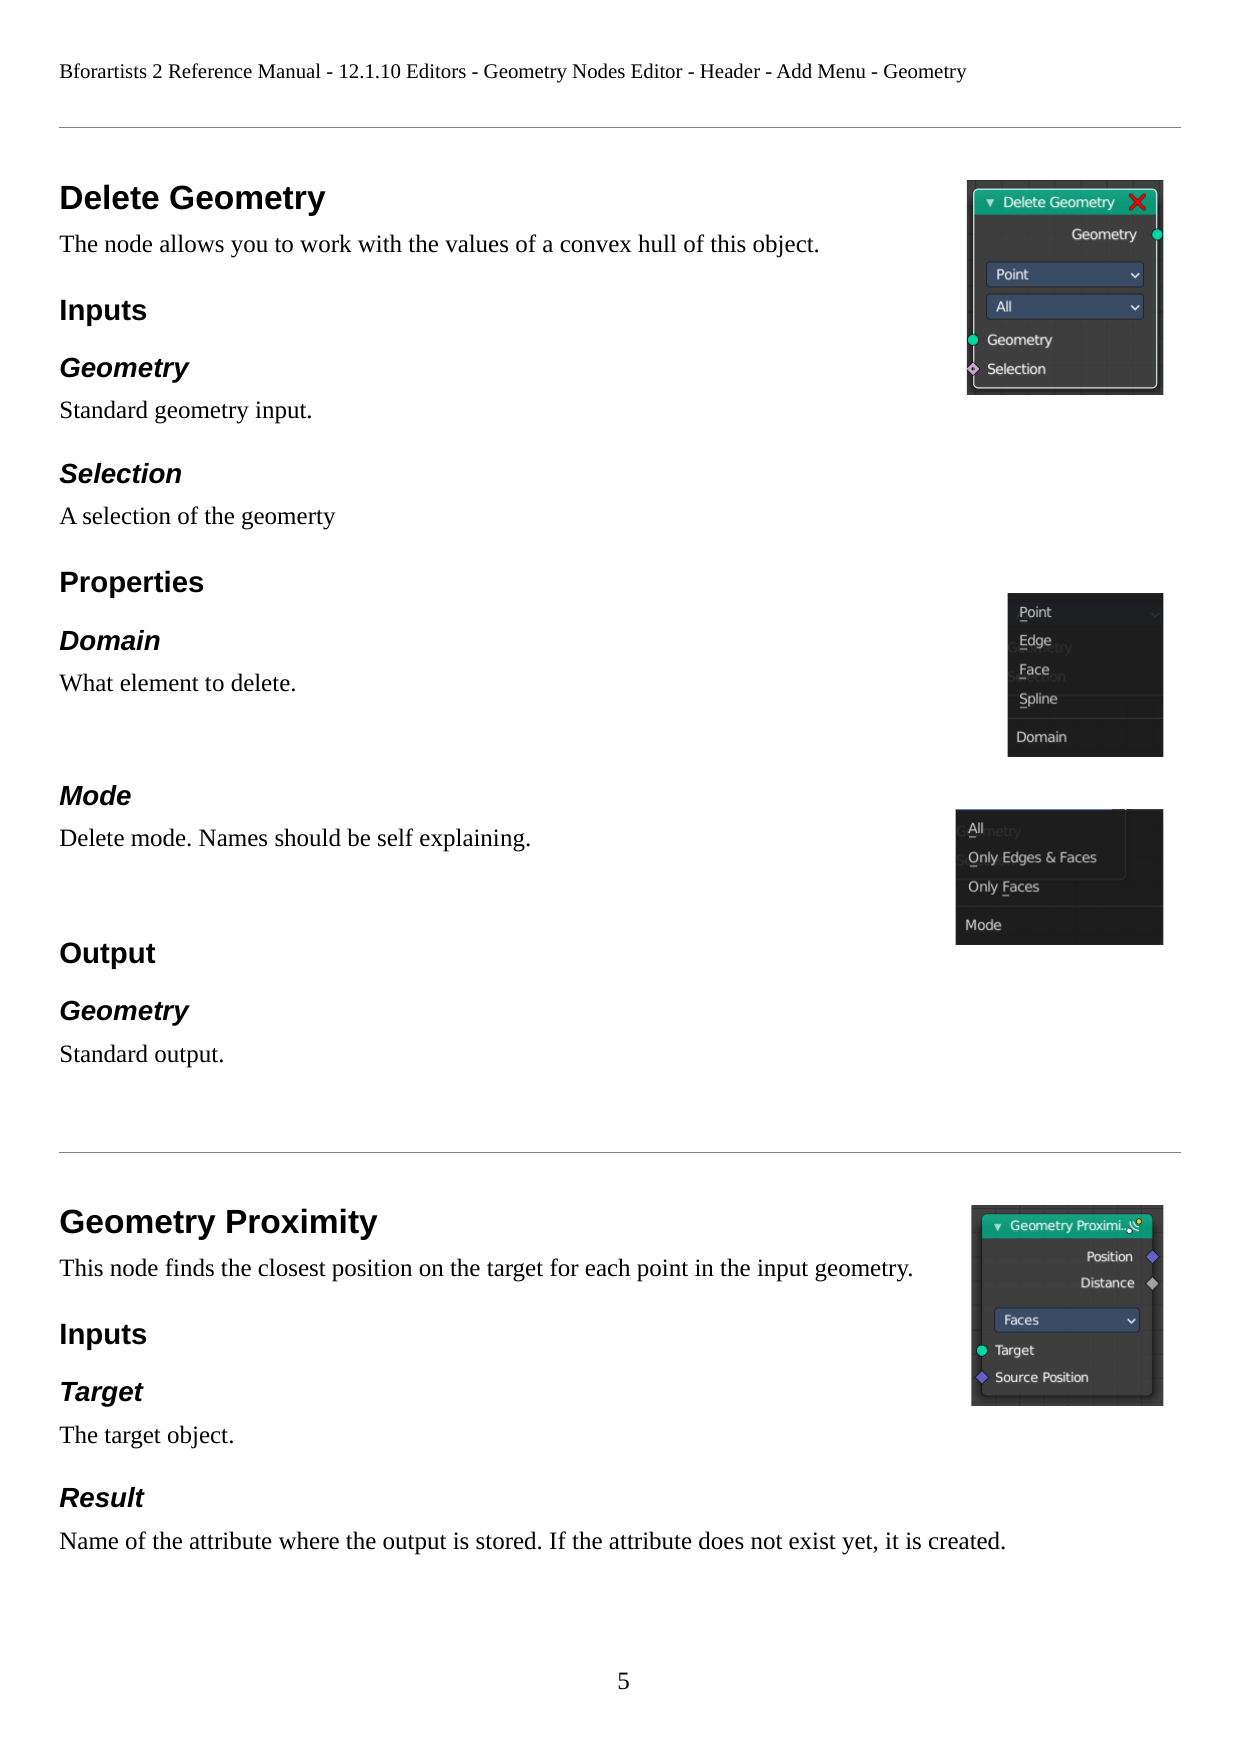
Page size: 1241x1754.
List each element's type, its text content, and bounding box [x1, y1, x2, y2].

subtitle Domain [59, 624, 1007, 656]
text A selection of the geomerty [59, 501, 1181, 530]
text Delete mode. Names should be self explaining. [59, 823, 955, 852]
picture [1007, 593, 1164, 757]
text The node allows you to work with the values of a convex hull of this object. [59, 229, 966, 257]
subtitle Mode [59, 779, 1181, 811]
subtitle Delete Geometry [59, 178, 1181, 216]
subtitle Geometry Proximity [59, 1202, 1181, 1241]
subtitle Inputs [59, 1317, 971, 1351]
subtitle Result [59, 1482, 1181, 1513]
subtitle Properties [59, 565, 1181, 599]
subtitle Output [59, 936, 1181, 970]
subtitle Geometry [59, 995, 1181, 1027]
subtitle Target [59, 1376, 1181, 1408]
text What element to delete. [59, 668, 1007, 697]
text The target object. [59, 1420, 1181, 1449]
subtitle Selection [59, 457, 1181, 489]
text Standard geometry input. [59, 396, 1181, 424]
subtitle Geometry [59, 351, 966, 383]
text [1164, 668, 1181, 697]
picture [955, 809, 1164, 945]
subtitle [1164, 292, 1181, 326]
subtitle [1164, 351, 1181, 383]
text Name of the attribute where the output is stored. If the attribute does not exist yet, it is created. [59, 1526, 1181, 1555]
picture [971, 1205, 1164, 1406]
subtitle Inputs [59, 292, 966, 326]
text Standard output. [59, 1039, 1181, 1068]
picture [966, 180, 1164, 395]
subtitle [1164, 624, 1181, 656]
subtitle [1164, 1317, 1181, 1351]
text This node finds the closest position on the target for each point in the input geometry. [59, 1253, 971, 1282]
